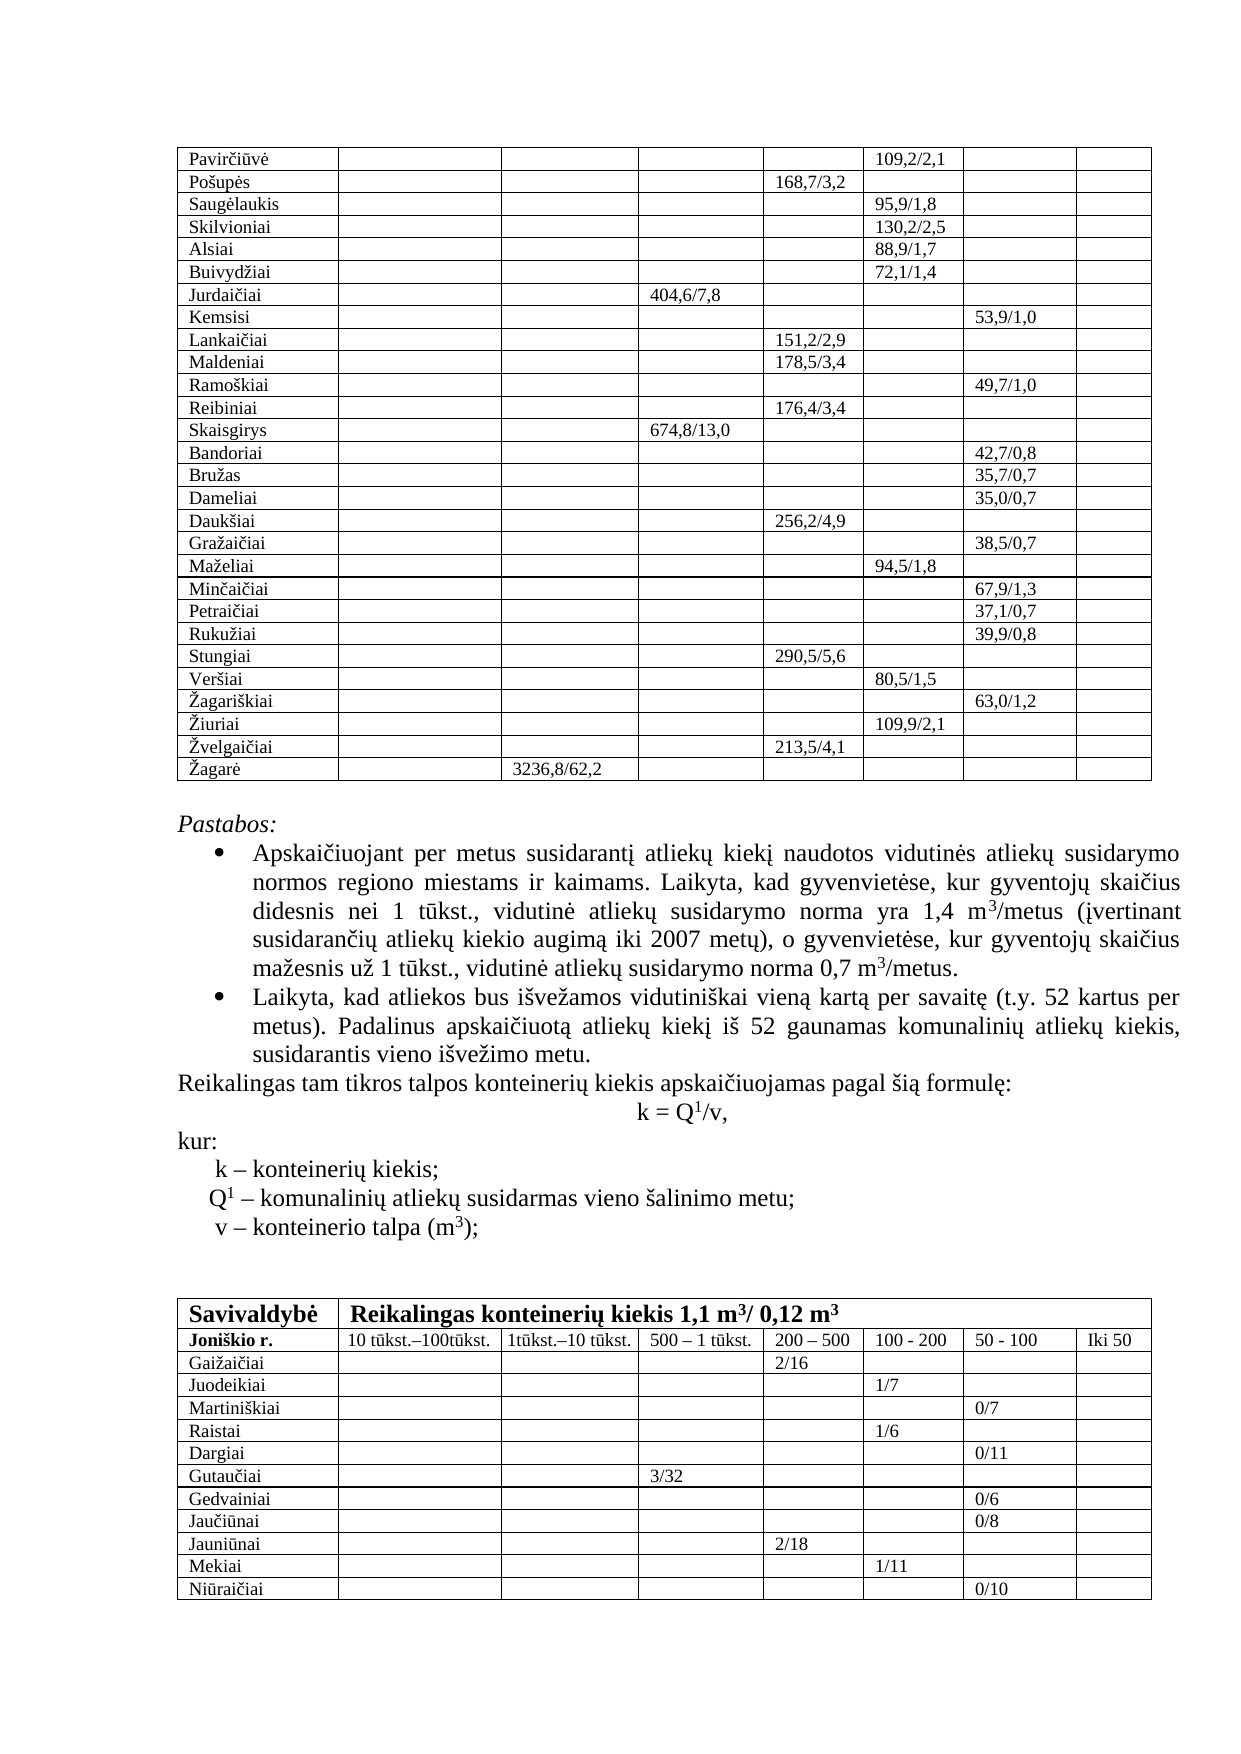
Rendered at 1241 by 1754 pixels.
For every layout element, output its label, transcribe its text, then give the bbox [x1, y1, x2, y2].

table_cell [502, 306, 638, 328]
table_cell 63,0/1,2 [964, 690, 1076, 712]
table_cell [764, 238, 863, 260]
table_cell Gutaučiai [178, 1465, 338, 1486]
table_cell [964, 645, 1076, 667]
table_cell [502, 148, 638, 169]
table_cell [864, 1352, 963, 1373]
table_cell [1077, 329, 1151, 350]
table_cell [764, 1510, 863, 1532]
table_cell [502, 1420, 638, 1441]
table_cell [964, 238, 1076, 260]
table_cell [502, 600, 638, 622]
table_cell [864, 532, 963, 554]
table_cell [502, 171, 638, 192]
table_cell [864, 464, 963, 486]
table_cell [1077, 555, 1151, 576]
table_cell [502, 464, 638, 486]
table_cell [1077, 1374, 1151, 1396]
table_cell [1077, 1442, 1151, 1464]
table_cell [1077, 216, 1151, 237]
table_cell Saugėlaukis [178, 193, 338, 215]
table_cell [764, 419, 863, 441]
table_cell [964, 758, 1076, 780]
text Pastabos: [177, 809, 1181, 838]
table_cell [764, 1488, 863, 1509]
table_cell Niūraičiai [178, 1578, 338, 1599]
table_cell [639, 238, 763, 260]
table_cell 1tūkst.–10 tūkst. [502, 1329, 638, 1351]
table_cell [764, 261, 863, 282]
table_cell [1077, 374, 1151, 396]
table_cell 35,0/0,7 [964, 487, 1076, 508]
table_cell Skaisgirys [178, 419, 338, 441]
table_cell [1077, 1420, 1151, 1441]
table_cell [764, 1397, 863, 1418]
table_cell [864, 1488, 963, 1509]
table_cell [964, 261, 1076, 282]
table_cell 0/11 [964, 1442, 1076, 1464]
table_cell [864, 623, 963, 644]
table_cell 109,9/2,1 [864, 713, 963, 734]
table_cell [639, 216, 763, 237]
text kur: [177, 1126, 1181, 1154]
table_cell [502, 1488, 638, 1509]
table_cell [864, 600, 963, 622]
table_cell Žiuriai [178, 713, 338, 734]
table_cell 674,8/13,0 [639, 419, 763, 441]
table_cell Jurdaičiai [178, 284, 338, 305]
table_cell [764, 758, 863, 780]
table_cell [1077, 397, 1151, 418]
table_cell [1077, 1465, 1151, 1486]
table_cell [502, 736, 638, 757]
table_cell [339, 1442, 501, 1464]
table_cell [1077, 148, 1151, 169]
table_cell [339, 1397, 501, 1418]
table_cell [764, 193, 863, 215]
table_cell [639, 1578, 763, 1599]
table_cell [502, 193, 638, 215]
table_cell [1077, 758, 1151, 780]
table_cell [502, 238, 638, 260]
table_cell Gražaičiai [178, 532, 338, 554]
table_cell [1077, 1510, 1151, 1532]
table_cell 213,5/4,1 [764, 736, 863, 757]
text  Laikyta, kad atliekos bus išvežamos vidutiniškai vieną kartą per savaitę (t.y. 52 kartus per metus). Padalinus apskaičiuotą atliekų kiekį iš 52 gaunamas komunalinių atliekų kiekis, susidarantis vieno išvežimo metu. [215, 982, 1181, 1068]
table_cell [502, 668, 638, 689]
table_cell [964, 1420, 1076, 1441]
table_cell [639, 1488, 763, 1509]
table_cell [864, 1442, 963, 1464]
table_cell [502, 329, 638, 350]
table_cell 100 - 200 [864, 1329, 963, 1351]
table_cell 130,2/2,5 [864, 216, 963, 237]
table_cell [1077, 419, 1151, 441]
table_cell Skilvioniai [178, 216, 338, 237]
table_cell [864, 306, 963, 328]
table_cell [502, 690, 638, 712]
table_cell Petraičiai [178, 600, 338, 622]
table_cell 151,2/2,9 [764, 329, 863, 350]
table_cell [639, 713, 763, 734]
table_cell 109,2/2,1 [864, 148, 963, 169]
table_cell 176,4/3,4 [764, 397, 863, 418]
table_cell Juodeikiai [178, 1374, 338, 1396]
table_cell 200 – 500 [764, 1329, 863, 1351]
table_cell [639, 1510, 763, 1532]
table_cell 0/6 [964, 1488, 1076, 1509]
table_cell [502, 284, 638, 305]
table_cell [639, 351, 763, 373]
table_cell [764, 284, 863, 305]
table_cell [339, 578, 501, 599]
table_cell [339, 306, 501, 328]
table_cell [502, 442, 638, 463]
table_cell Rukužiai [178, 623, 338, 644]
table_cell [639, 668, 763, 689]
table_cell [1077, 1488, 1151, 1509]
table_cell [864, 736, 963, 757]
table_cell [964, 555, 1076, 576]
table_cell Stungiai [178, 645, 338, 667]
table_cell [502, 216, 638, 237]
table_cell [1077, 487, 1151, 508]
table_cell [639, 1397, 763, 1418]
table_cell [864, 284, 963, 305]
table_cell [502, 487, 638, 508]
table_cell [1077, 442, 1151, 463]
table_cell [764, 532, 863, 554]
text k – konteinerių kiekis; [177, 1154, 1181, 1183]
table_cell [339, 1533, 501, 1554]
table_cell 94,5/1,8 [864, 555, 963, 576]
table_cell [1077, 645, 1151, 667]
table_cell [864, 1510, 963, 1532]
table_cell [1077, 261, 1151, 282]
table_cell [764, 668, 863, 689]
table_cell 37,1/0,7 [964, 600, 1076, 622]
table_cell 53,9/1,0 [964, 306, 1076, 328]
table_cell [639, 306, 763, 328]
table_cell [339, 487, 501, 508]
table_cell 95,9/1,8 [864, 193, 963, 215]
table_cell [339, 645, 501, 667]
table_cell [764, 1578, 863, 1599]
table_cell [639, 193, 763, 215]
table_cell Maželiai [178, 555, 338, 576]
table_cell Bandoriai [178, 442, 338, 463]
table_cell [1077, 193, 1151, 215]
table_cell [639, 329, 763, 350]
table_cell Reibiniai [178, 397, 338, 418]
table_cell [339, 532, 501, 554]
table_cell [639, 442, 763, 463]
table_cell [502, 555, 638, 576]
table_cell [502, 578, 638, 599]
table_cell [964, 284, 1076, 305]
table_cell [1077, 713, 1151, 734]
table_header Savivaldybė [178, 1299, 338, 1328]
table_cell [764, 1442, 863, 1464]
table_cell Pavirčiūvė [178, 148, 338, 169]
table_cell 1/6 [864, 1420, 963, 1441]
table_cell [639, 1442, 763, 1464]
table_cell [764, 713, 863, 734]
table_cell [339, 1510, 501, 1532]
table_cell [339, 193, 501, 215]
table_cell [339, 397, 501, 418]
table_cell [339, 238, 501, 260]
table_cell Žvelgaičiai [178, 736, 338, 757]
table_cell [864, 1465, 963, 1486]
table_cell [339, 555, 501, 576]
table_cell [502, 1510, 638, 1532]
table_cell 0/8 [964, 1510, 1076, 1532]
table_cell [339, 1555, 501, 1577]
table_cell 72,1/1,4 [864, 261, 963, 282]
table_cell [339, 216, 501, 237]
text Q1 – komunalinių atliekų susidarmas vieno šalinimo metu; [177, 1183, 1181, 1212]
table_cell Gaižaičiai [178, 1352, 338, 1373]
table_cell [339, 1488, 501, 1509]
table_cell [764, 690, 863, 712]
table_cell [1077, 1578, 1151, 1599]
table_cell 3236,8/62,2 [502, 758, 638, 780]
table_cell [502, 1442, 638, 1464]
table_cell [339, 600, 501, 622]
table_cell [1077, 284, 1151, 305]
table_cell [964, 397, 1076, 418]
table_cell [639, 736, 763, 757]
table_cell [764, 487, 863, 508]
table_cell [764, 306, 863, 328]
table_cell [639, 623, 763, 644]
table_cell 500 – 1 tūkst. [639, 1329, 763, 1351]
table_cell [639, 555, 763, 576]
table_cell [1077, 464, 1151, 486]
table_cell [1077, 306, 1151, 328]
table_cell Žagariškiai [178, 690, 338, 712]
table_cell [339, 442, 501, 463]
table_cell Joniškio r. [178, 1329, 338, 1351]
table_cell [502, 397, 638, 418]
table_cell [1077, 1533, 1151, 1554]
table_cell [639, 487, 763, 508]
table_cell 178,5/3,4 [764, 351, 863, 373]
table_cell 290,5/5,6 [764, 645, 863, 667]
table_cell [639, 374, 763, 396]
table_cell [964, 351, 1076, 373]
table_cell [864, 351, 963, 373]
table_cell [864, 397, 963, 418]
table_cell Martiniškiai [178, 1397, 338, 1418]
table_cell [864, 419, 963, 441]
table_cell [964, 419, 1076, 441]
table_cell Maldeniai [178, 351, 338, 373]
table_cell [502, 623, 638, 644]
table_cell 2/16 [764, 1352, 863, 1373]
table_cell [339, 1578, 501, 1599]
table_cell [764, 464, 863, 486]
table_cell Ramoškiai [178, 374, 338, 396]
table_cell [964, 1465, 1076, 1486]
table_cell Dameliai [178, 487, 338, 508]
table_cell [764, 555, 863, 576]
table_cell [639, 510, 763, 531]
table_cell [1077, 238, 1151, 260]
table_cell [502, 1374, 638, 1396]
table_cell [964, 216, 1076, 237]
table_cell Iki 50 [1077, 1329, 1151, 1351]
table_cell 168,7/3,2 [764, 171, 863, 192]
table_cell [339, 713, 501, 734]
table_header Reikalingas konteinerių kiekis 1,1 m3/ 0,12 m3 [339, 1299, 1151, 1328]
table_cell [764, 1420, 863, 1441]
table_cell Žagarė [178, 758, 338, 780]
table_cell [864, 1533, 963, 1554]
table_cell [1077, 532, 1151, 554]
table_cell [864, 758, 963, 780]
table_cell [964, 736, 1076, 757]
table_cell [639, 600, 763, 622]
table_cell Kemsisi [178, 306, 338, 328]
table_cell [502, 419, 638, 441]
table_cell [639, 1555, 763, 1577]
table_cell [339, 284, 501, 305]
table_cell [764, 216, 863, 237]
table_cell [639, 1352, 763, 1373]
table_cell [1077, 736, 1151, 757]
table_cell 404,6/7,8 [639, 284, 763, 305]
table_cell [339, 623, 501, 644]
table_cell [1077, 1397, 1151, 1418]
table_cell [339, 374, 501, 396]
table_cell [1077, 578, 1151, 599]
table_cell 3/32 [639, 1465, 763, 1486]
table_cell [339, 1465, 501, 1486]
table_cell [864, 1397, 963, 1418]
table_cell [1077, 1555, 1151, 1577]
table_cell [639, 532, 763, 554]
table_cell [502, 510, 638, 531]
table_cell Raistai [178, 1420, 338, 1441]
table_cell [964, 510, 1076, 531]
table_cell [339, 261, 501, 282]
table_cell [964, 1374, 1076, 1396]
table_cell [339, 1352, 501, 1373]
table_cell [1077, 171, 1151, 192]
table_cell [639, 397, 763, 418]
table_cell [339, 758, 501, 780]
table_cell 67,9/1,3 [964, 578, 1076, 599]
table_cell 1/7 [864, 1374, 963, 1396]
table_cell [639, 261, 763, 282]
table_cell [764, 1555, 863, 1577]
table_cell 10 tūkst.–100tūkst. [339, 1329, 501, 1351]
table_cell Bružas [178, 464, 338, 486]
table_cell [1077, 510, 1151, 531]
table_cell [502, 645, 638, 667]
table_cell [339, 464, 501, 486]
table_cell 0/7 [964, 1397, 1076, 1418]
table_cell Minčaičiai [178, 578, 338, 599]
table_cell [339, 1374, 501, 1396]
table_cell [639, 758, 763, 780]
table_cell Alsiai [178, 238, 338, 260]
table_cell [964, 713, 1076, 734]
table_cell Gedvainiai [178, 1488, 338, 1509]
table_cell [639, 578, 763, 599]
table_cell [339, 736, 501, 757]
table_cell [339, 690, 501, 712]
table_cell [502, 1555, 638, 1577]
table_cell [864, 171, 963, 192]
table_cell [502, 374, 638, 396]
table_cell [339, 1420, 501, 1441]
table_cell [639, 645, 763, 667]
table_cell [502, 1352, 638, 1373]
table_cell [764, 1374, 863, 1396]
table_cell [864, 487, 963, 508]
table_cell [964, 1352, 1076, 1373]
table_cell [339, 668, 501, 689]
table_cell [339, 510, 501, 531]
table_cell [864, 374, 963, 396]
table_cell [502, 351, 638, 373]
table_cell [639, 171, 763, 192]
table_cell 88,9/1,7 [864, 238, 963, 260]
table_cell [502, 1397, 638, 1418]
table_cell [864, 329, 963, 350]
table_cell [502, 713, 638, 734]
table_cell [502, 261, 638, 282]
table_cell [864, 578, 963, 599]
table_cell [339, 171, 501, 192]
table_cell 50 - 100 [964, 1329, 1076, 1351]
table_cell Mekiai [178, 1555, 338, 1577]
table_cell [639, 1420, 763, 1441]
table_cell 1/11 [864, 1555, 963, 1577]
table_cell 35,7/0,7 [964, 464, 1076, 486]
table_cell [1077, 1352, 1151, 1373]
table_cell [1077, 623, 1151, 644]
table_cell [764, 578, 863, 599]
text  Apskaičiuojant per metus susidarantį atliekų kiekį naudotos vidutinės atliekų susidarymo normos regiono miestams ir kaimams. Laikyta, kad gyvenvietėse, kur gyventojų skaičius didesnis nei 1 tūkst., vidutinė atliekų susidarymo norma yra 1,4 m3/metus (įvertinant susidarančių atliekų kiekio augimą iki 2007 metų), o gyvenvietėse, kur gyventojų skaičius mažesnis už 1 tūkst., vidutinė atliekų susidarymo norma 0,7 m3/metus. [215, 838, 1181, 982]
table_cell [339, 351, 501, 373]
table_cell [339, 329, 501, 350]
table_cell [964, 193, 1076, 215]
table_cell [339, 148, 501, 169]
table_cell [964, 329, 1076, 350]
table_cell [864, 442, 963, 463]
table_cell [964, 1555, 1076, 1577]
table_cell [639, 1374, 763, 1396]
table_cell Jaučiūnai [178, 1510, 338, 1532]
table_cell [764, 623, 863, 644]
table_cell [1077, 600, 1151, 622]
table_cell [502, 1465, 638, 1486]
table_cell 49,7/1,0 [964, 374, 1076, 396]
table_cell [964, 1533, 1076, 1554]
table_cell [502, 1533, 638, 1554]
table_cell [864, 645, 963, 667]
table_cell [864, 510, 963, 531]
table_cell 38,5/0,7 [964, 532, 1076, 554]
table_cell Buivydžiai [178, 261, 338, 282]
table_cell 0/10 [964, 1578, 1076, 1599]
table_cell 256,2/4,9 [764, 510, 863, 531]
table_cell [964, 171, 1076, 192]
table_cell [502, 532, 638, 554]
text Reikalingas tam tikros talpos konteinerių kiekis apskaičiuojamas pagal šią formulę: [177, 1068, 1181, 1097]
table_cell 39,9/0,8 [964, 623, 1076, 644]
table_cell [964, 148, 1076, 169]
table_cell Dargiai [178, 1442, 338, 1464]
table_cell [864, 1578, 963, 1599]
table_cell Lankaičiai [178, 329, 338, 350]
table_cell [639, 1533, 763, 1554]
table_cell [964, 668, 1076, 689]
table_cell [864, 690, 963, 712]
table_cell [502, 1578, 638, 1599]
table_cell 2/18 [764, 1533, 863, 1554]
table_cell [764, 442, 863, 463]
table_cell [639, 464, 763, 486]
table_cell [764, 148, 863, 169]
table_cell Jauniūnai [178, 1533, 338, 1554]
table_cell Pošupės [178, 171, 338, 192]
table_cell [764, 1465, 863, 1486]
table_cell [639, 148, 763, 169]
table_cell 42,7/0,8 [964, 442, 1076, 463]
text v – konteinerio talpa (m3); [177, 1212, 1181, 1241]
table_cell [764, 374, 863, 396]
table_cell [1077, 668, 1151, 689]
table_cell 80,5/1,5 [864, 668, 963, 689]
table_cell [1077, 690, 1151, 712]
text k = Q1/v, [177, 1097, 1181, 1126]
table_cell Veršiai [178, 668, 338, 689]
table_cell [764, 600, 863, 622]
table_cell [339, 419, 501, 441]
table_cell [1077, 351, 1151, 373]
table_cell Daukšiai [178, 510, 338, 531]
table_cell [639, 690, 763, 712]
